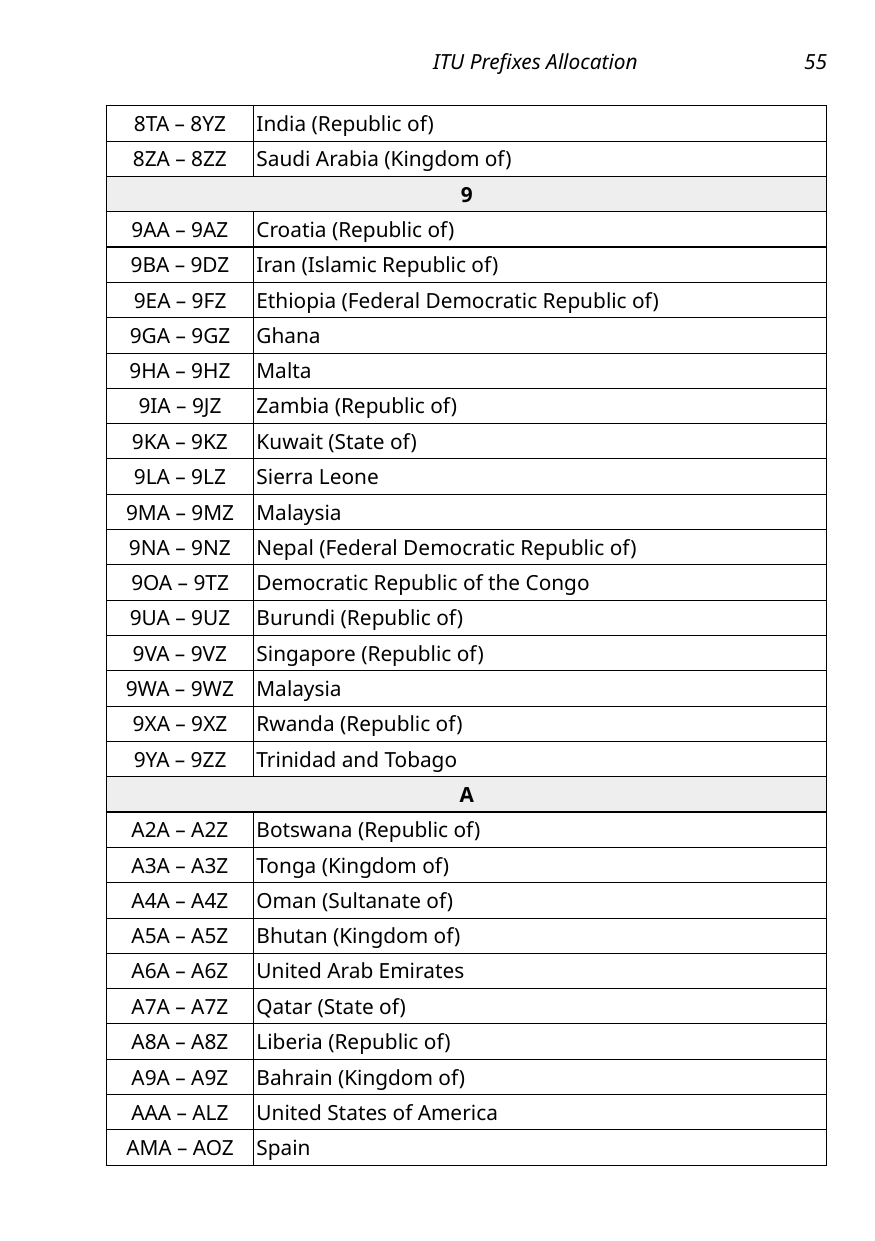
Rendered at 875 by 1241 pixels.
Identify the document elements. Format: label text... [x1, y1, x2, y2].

table_cell Spain [254, 1130, 826, 1164]
table_cell 9KA – 9KZ [107, 424, 253, 458]
table_cell Oman (Sultanate of) [254, 883, 826, 917]
table_cell Kuwait (State of) [254, 424, 826, 458]
table_cell 9HA – 9HZ [107, 354, 253, 388]
table_cell Democratic Republic of the Congo [254, 565, 826, 599]
table_cell India (Republic of) [254, 106, 826, 141]
table_cell 9NA – 9NZ [107, 530, 253, 564]
table_cell Ghana [254, 318, 826, 352]
table_cell 9AA – 9AZ [107, 212, 253, 246]
table_cell Iran (Islamic Republic of) [254, 248, 826, 282]
table_cell A [107, 777, 826, 811]
table_cell 9YA – 9ZZ [107, 742, 253, 776]
table_cell AAA – ALZ [107, 1095, 253, 1129]
table_cell Burundi (Republic of) [254, 601, 826, 635]
table_cell A8A – A8Z [107, 1024, 253, 1059]
table_cell A5A – A5Z [107, 919, 253, 953]
table_cell 9LA – 9LZ [107, 459, 253, 494]
table_cell 9GA – 9GZ [107, 318, 253, 352]
table_cell A7A – A7Z [107, 989, 253, 1023]
table_cell Botswana (Republic of) [254, 813, 826, 847]
table_cell Zambia (Republic of) [254, 389, 826, 423]
table_cell United States of America [254, 1095, 826, 1129]
table_cell 9OA – 9TZ [107, 565, 253, 599]
table_cell Singapore (Republic of) [254, 636, 826, 670]
table_cell A4A – A4Z [107, 883, 253, 917]
table_cell Malaysia [254, 495, 826, 529]
table_cell 9WA – 9WZ [107, 671, 253, 706]
table_cell A6A – A6Z [107, 954, 253, 988]
table_cell 9XA – 9XZ [107, 707, 253, 741]
table_cell 8TA – 8YZ [107, 106, 253, 141]
table_cell Liberia (Republic of) [254, 1024, 826, 1059]
table_cell Malaysia [254, 671, 826, 706]
table_cell Nepal (Federal Democratic Republic of) [254, 530, 826, 564]
table_cell Sierra Leone [254, 459, 826, 494]
table_cell 9UA – 9UZ [107, 601, 253, 635]
table_cell Bahrain (Kingdom of) [254, 1060, 826, 1094]
table_cell 9EA – 9FZ [107, 283, 253, 317]
table_cell 9BA – 9DZ [107, 248, 253, 282]
table_cell 9IA – 9JZ [107, 389, 253, 423]
table_cell Rwanda (Republic of) [254, 707, 826, 741]
table_cell Tonga (Kingdom of) [254, 848, 826, 882]
table_cell 9VA – 9VZ [107, 636, 253, 670]
table_cell United Arab Emirates [254, 954, 826, 988]
table_cell Croatia (Republic of) [254, 212, 826, 246]
table_cell 9 [107, 177, 826, 211]
table_cell Trinidad and Tobago [254, 742, 826, 776]
table_cell Saudi Arabia (Kingdom of) [254, 142, 826, 176]
table_cell 9MA – 9MZ [107, 495, 253, 529]
table_cell A2A – A2Z [107, 813, 253, 847]
table_cell 8ZA – 8ZZ [107, 142, 253, 176]
table_cell Ethiopia (Federal Democratic Republic of) [254, 283, 826, 317]
table_cell A3A – A3Z [107, 848, 253, 882]
table_cell Malta [254, 354, 826, 388]
table_cell AMA – AOZ [107, 1130, 253, 1164]
table_cell Qatar (State of) [254, 989, 826, 1023]
table_cell Bhutan (Kingdom of) [254, 919, 826, 953]
table_cell A9A – A9Z [107, 1060, 253, 1094]
